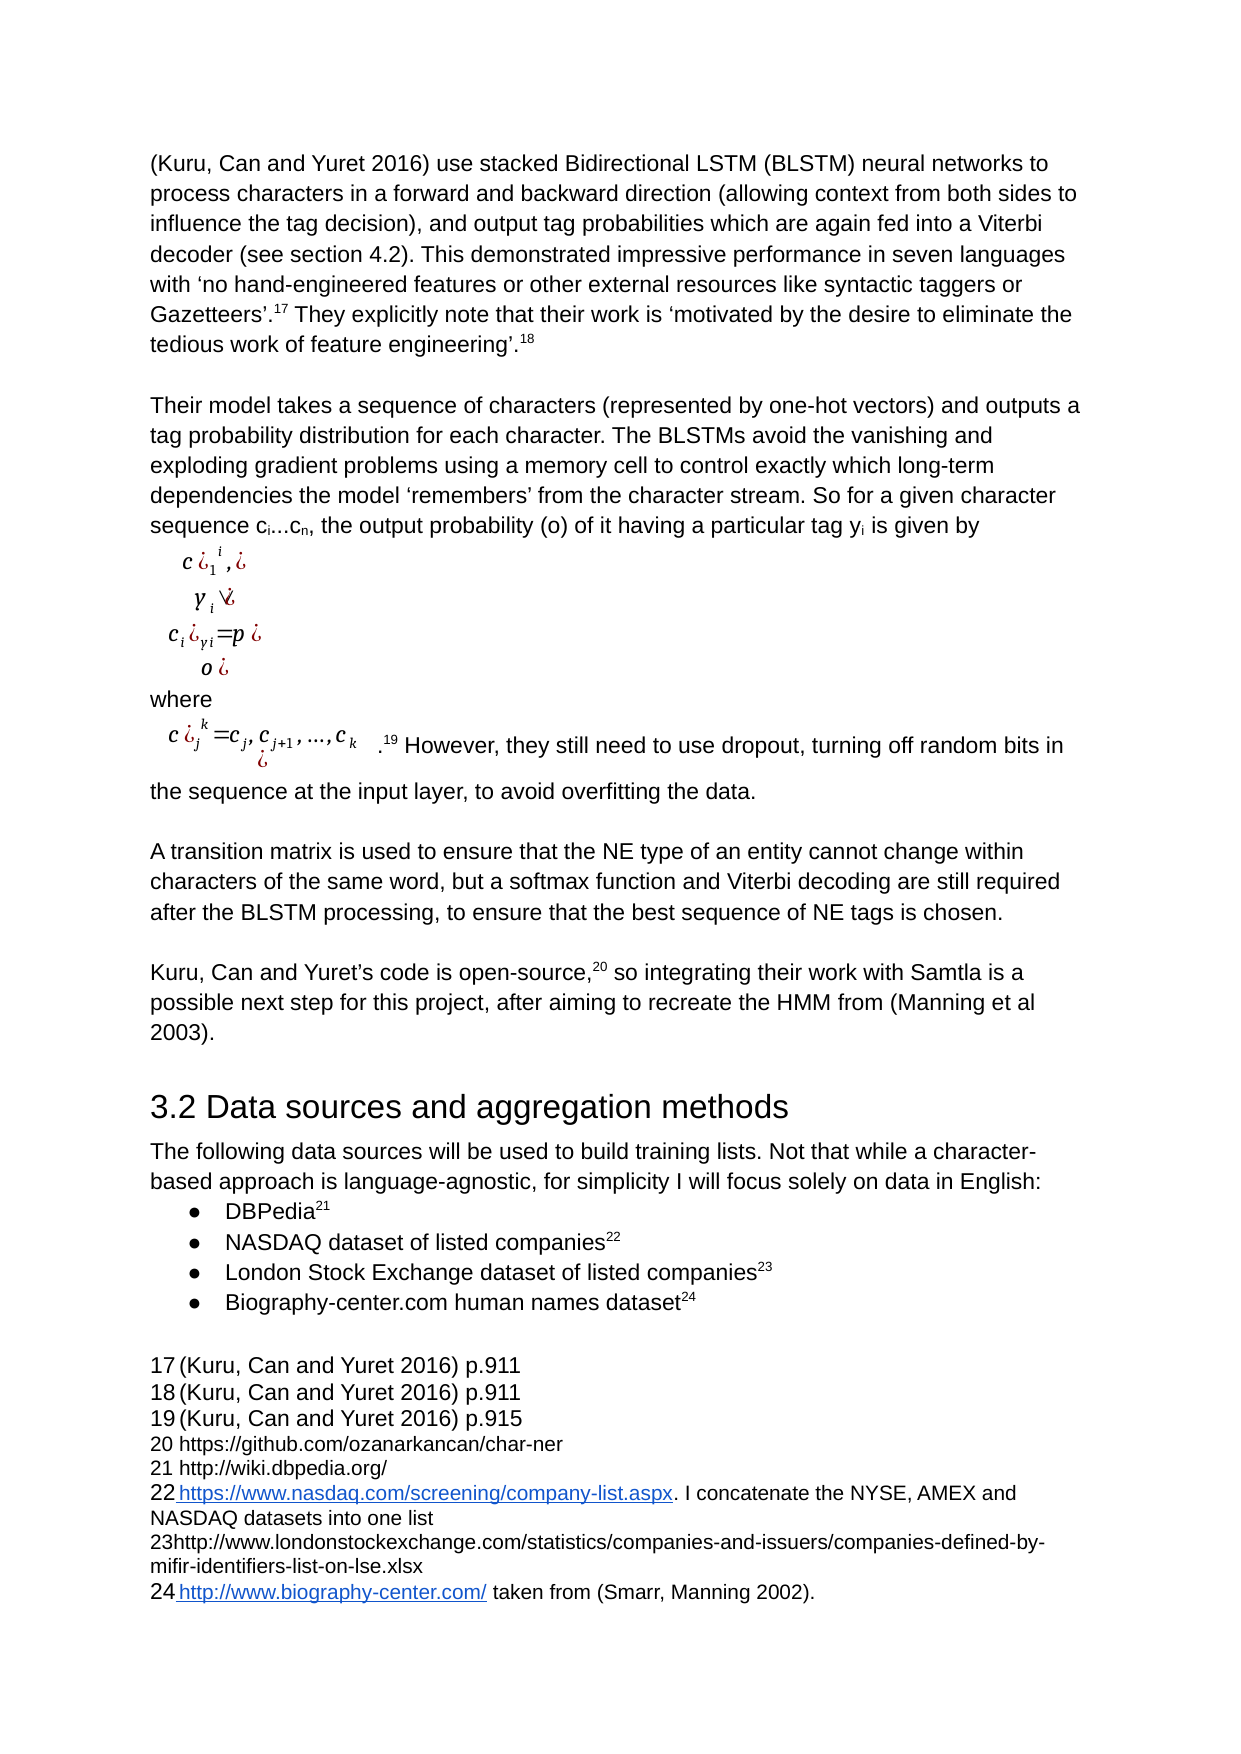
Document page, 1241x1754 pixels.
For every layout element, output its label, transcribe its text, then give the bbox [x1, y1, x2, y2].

text https://github.com/ozanarkancan/char-ner [150, 1431, 1090, 1455]
list http://www.biography-center.com/ taken from (Smarr, Manning 2002). [150, 1578, 1090, 1604]
text (Kuru, Can and Yuret 2016) use stacked Bidirectional LSTM (BLSTM) neural networks to process characters in a forward and backward direction (allowing context from both sides to influence the tag decision), and output tag probabilities which are again fed into a Viterbi decoder (see section 4.2). This demonstrated impressive performance in seven languages with ‘no hand-engineered features or other external resources like syntactic taggers or Gazetteers’. They explicitly note that their work is ‘motivated by the desire to eliminate the tedious work of feature engineering’. [150, 150, 1090, 358]
text . However, they still need to use dropout, turning off random bits in the sequence at the input layer, to avoid overfitting the data. [150, 716, 1090, 804]
text Kuru, Can and Yuret’s code is open-source, so integrating their work with Samtla is a possible next step for this project, after aiming to recreate the HMM from (Manning et al 2003). [150, 959, 1090, 1046]
list DBPedia [187, 1198, 1090, 1225]
text The following data sources will be used to build training lists. Not that while a character-based approach is language-agnostic, for simplicity I will focus solely on data in English: [150, 1138, 1090, 1194]
list https://www.nasdaq.com/screening/company-list.aspx. I concatenate the NYSE, AMEX and NASDAQ datasets into one list [150, 1479, 1090, 1530]
text (Kuru, Can and Yuret 2016) p.915 [150, 1405, 1090, 1431]
subtitle 3.2 Data sources and aggregation methods [150, 1087, 1090, 1125]
text (Kuru, Can and Yuret 2016) p.911 [150, 1352, 1090, 1379]
list London Stock Exchange dataset of listed companies [187, 1259, 1090, 1285]
list http://www.londonstockexchange.com/statistics/companies-and-issuers/companies-defined-by-mifir-identifiers-list-on-lse.xlsx [150, 1530, 1090, 1578]
text A transition matrix is used to ensure that the NE type of an entity cannot change within characters of the same word, but a softmax function and Viterbi decoding are still required after the BLSTM processing, to ensure that the best sequence of NE tags is chosen. [150, 838, 1090, 925]
list http://wiki.dbpedia.org/ [150, 1455, 1090, 1479]
text where [150, 686, 1090, 712]
text (Kuru, Can and Yuret 2016) p.911 [150, 1379, 1090, 1405]
text Their model takes a sequence of characters (represented by one-hot vectors) and outputs a tag probability distribution for each character. The BLSTMs avoid the vanishing and exploding gradient problems using a memory cell to control exactly which long-term dependencies the model ‘remembers’ from the character stream. So for a given character sequence ci...cn, the output probability (o) of it having a particular tag yi is given by [150, 392, 1090, 539]
list Biography-center.com human names dataset [187, 1289, 1090, 1315]
list NASDAQ dataset of listed companies [187, 1228, 1090, 1255]
